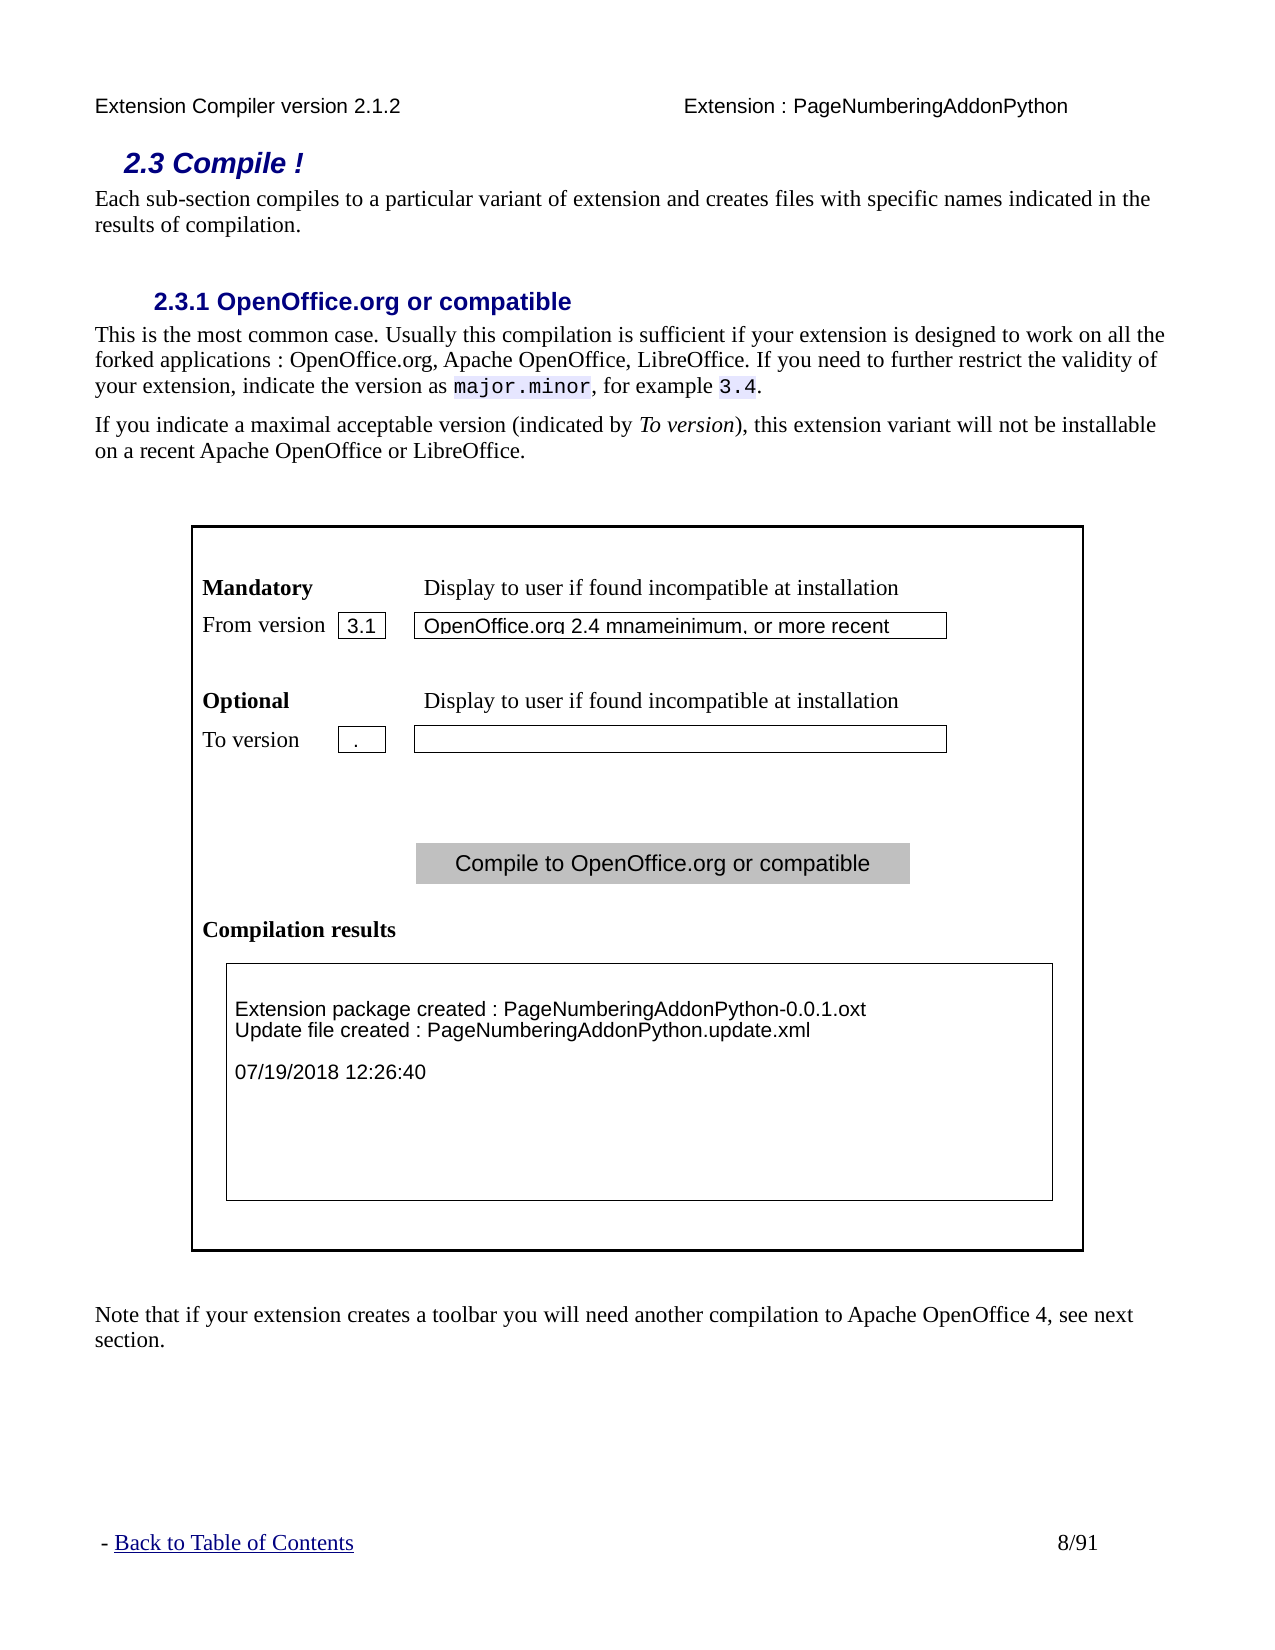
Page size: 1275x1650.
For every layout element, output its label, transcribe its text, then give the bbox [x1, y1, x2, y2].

text Mandatory Display to user if found incompatible at installation [202, 574, 1073, 600]
text To version [202, 726, 338, 752]
text Optional Display to user if found incompatible at installation [202, 688, 1073, 714]
text [386, 612, 414, 638]
subtitle Compile ! [124, 147, 1181, 180]
text From version [202, 612, 338, 638]
text Each sub-section compiles to a particular variant of extension and creates files with specific names indicated in the results of compilation. [94, 186, 1181, 237]
text Note that if your extension creates a toolbar you will need another compilation to Apache OpenOffice 4, see next section. [94, 1302, 1181, 1353]
text [386, 726, 414, 752]
text [947, 726, 1073, 752]
text This is the most common case. Usually this compilation is sufficient if your extension is designed to work on all the forked applications : OpenOffice.org, Apache OpenOffice, LibreOffice. If you need to further restrict the validity of your extension, indicate the version as major.minor, for example 3.4. [94, 321, 1181, 399]
text Compilation results [202, 917, 1073, 942]
text If you indicate a maximal acceptable version (indicated by To version), this extension variant will not be installable on a recent Apache OpenOffice or LibreOffice. [94, 412, 1181, 463]
subtitle OpenOffice.org or compatible [153, 287, 1181, 316]
text [947, 612, 1073, 638]
